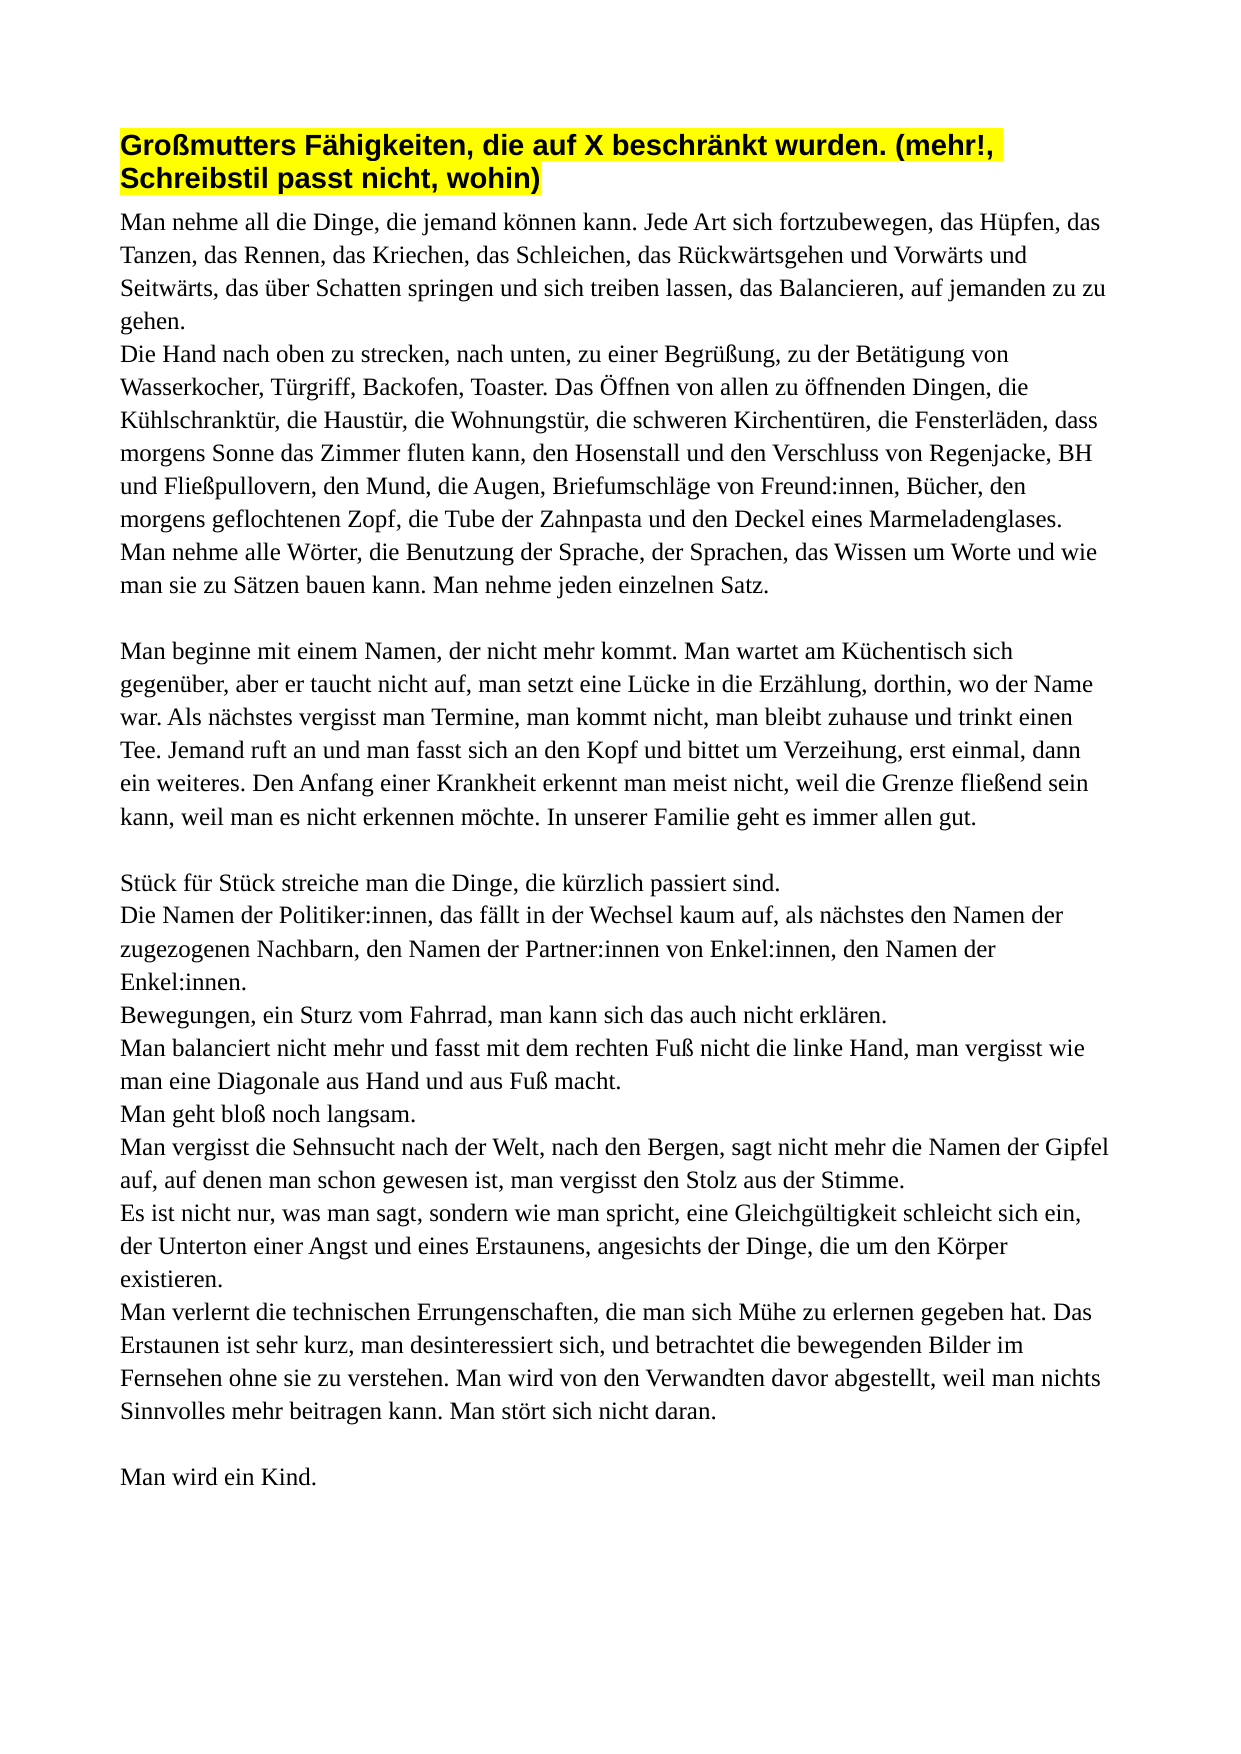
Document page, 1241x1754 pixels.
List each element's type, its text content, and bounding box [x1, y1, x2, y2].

text Man vergisst die Sehnsucht nach der Welt, nach den Bergen, sagt nicht mehr die Namen der Gipfel auf, auf denen man schon gewesen ist, man vergisst den Stolz aus der Stimme. [120, 1132, 1117, 1193]
text Die Hand nach oben zu strecken, nach unten, zu einer Begrüßung, zu der Betätigung von Wasserkocher, Türgriff, Backofen, Toaster. Das Öffnen von allen zu öffnenden Dingen, die Kühlschranktür, die Haustür, die Wohnungstür, die schweren Kirchentüren, die Fensterläden, dass morgens Sonne das Zimmer fluten kann, den Hosenstall und den Verschluss von Regenjacke, BH und Fließpullovern, den Mund, die Augen, Briefumschläge von Freund:innen, Bücher, den morgens geflochtenen Zopf, die Tube der Zahnpasta und den Deckel eines Marmeladenglases. [120, 339, 1117, 533]
text Man nehme alle Wörter, die Benutzung der Sprache, der Sprachen, das Wissen um Worte und wie man sie zu Sätzen bauen kann. Man nehme jeden einzelnen Satz. [120, 537, 1117, 599]
text Man verlernt die technischen Errungenschaften, die man sich Mühe zu erlernen gegeben hat. Das Erstaunen ist sehr kurz, man desinteressiert sich, und betrachtet die bewegenden Bilder im Fernsehen ohne sie zu verstehen. Man wird von den Verwandten davor abgestellt, weil man nichts Sinnvolles mehr beitragen kann. Man stört sich nicht daran. [120, 1297, 1117, 1425]
subtitle Großmutters Fähigkeiten, die auf X beschränkt wurden. (mehr!, Schreibstil passt nicht, wohin) [120, 128, 1117, 195]
text Man nehme all die Dinge, die jemand können kann. Jede Art sich fortzubewegen, das Hüpfen, das Tanzen, das Rennen, das Kriechen, das Schleichen, das Rückwärtsgehen und Vorwärts und Seitwärts, das über Schatten springen und sich treiben lassen, das Balancieren, auf jemanden zu zu gehen. [120, 207, 1117, 335]
text Bewegungen, ein Sturz vom Fahrrad, man kann sich das auch nicht erklären. [120, 1000, 1117, 1028]
text Man geht bloß noch langsam. [120, 1099, 1117, 1127]
text Es ist nicht nur, was man sagt, sondern wie man spricht, eine Gleichgültigkeit schleicht sich ein, der Unterton einer Angst und eines Erstaunens, angesichts der Dinge, die um den Körper existieren. [120, 1198, 1117, 1293]
text Die Namen der Politiker:innen, das fällt in der Wechsel kaum auf, als nächstes den Namen der zugezogenen Nachbarn, den Namen der Partner:innen von Enkel:innen, den Namen der Enkel:innen. [120, 901, 1117, 995]
text Stück für Stück streiche man die Dinge, die kürzlich passiert sind. [120, 868, 1117, 896]
text Man beginne mit einem Namen, der nicht mehr kommt. Man wartet am Küchentisch sich gegenüber, aber er taucht nicht auf, man setzt eine Lücke in die Erzählung, dorthin, wo der Name war. Als nächstes vergisst man Termine, man kommt nicht, man bleibt zuhause und trinkt einen Tee. Jemand ruft an und man fasst sich an den Kopf und bittet um Verzeihung, erst einmal, dann ein weiteres. Den Anfang einer Krankheit erkennt man meist nicht, weil die Grenze fließend sein kann, weil man es nicht erkennen möchte. In unserer Familie geht es immer allen gut. [120, 636, 1117, 830]
text Man balanciert nicht mehr und fasst mit dem rechten Fuß nicht die linke Hand, man vergisst wie man eine Diagonale aus Hand und aus Fuß macht. [120, 1033, 1117, 1094]
text Man wird ein Kind. [120, 1462, 1117, 1491]
